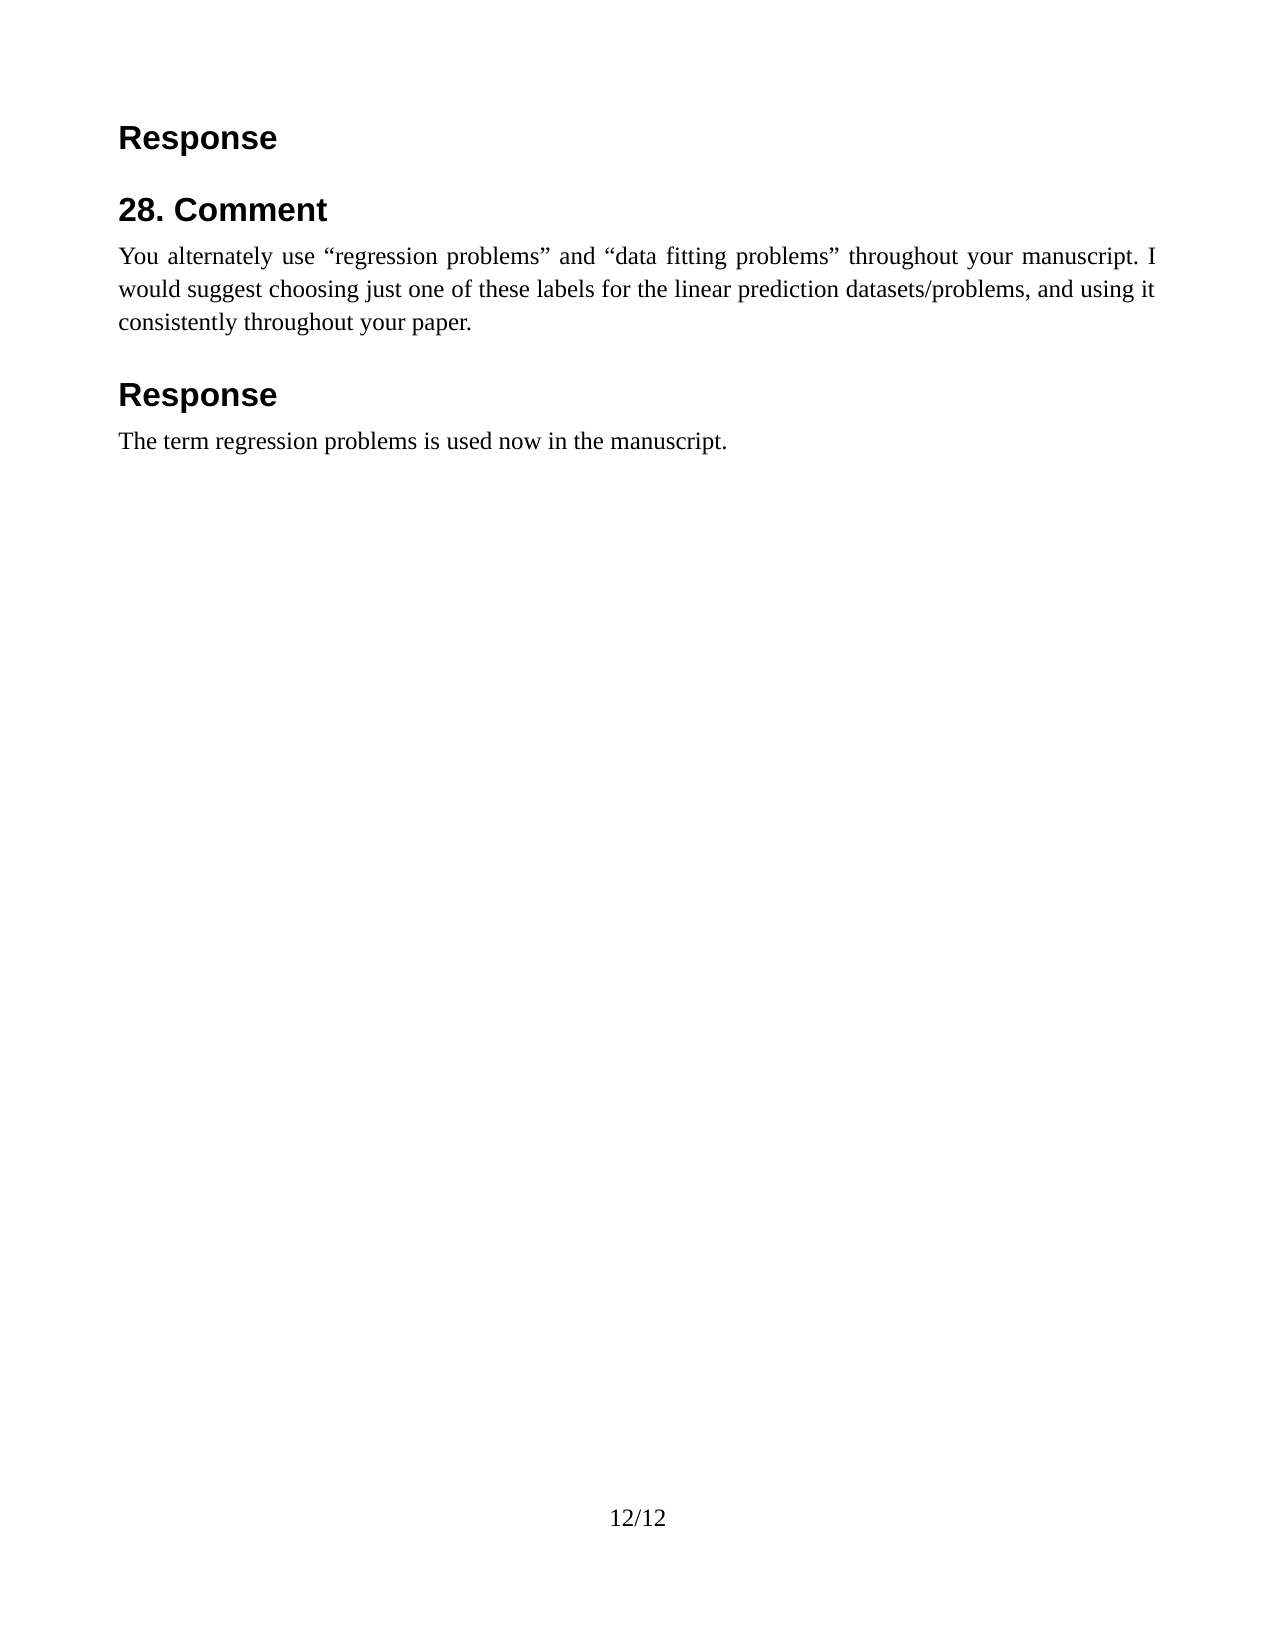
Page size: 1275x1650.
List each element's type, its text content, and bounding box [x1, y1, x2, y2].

subtitle Response [118, 118, 1157, 157]
subtitle Response [118, 375, 1157, 414]
text The term regression problems is used now in the manuscript. [118, 426, 1157, 455]
text You alternately use “regression problems” and “data fitting problems” throughout your manuscript. I would suggest choosing just one of these labels for the linear prediction datasets/problems, and using it consistently throughout your paper. [118, 241, 1157, 336]
subtitle 28. Comment [118, 190, 1157, 228]
